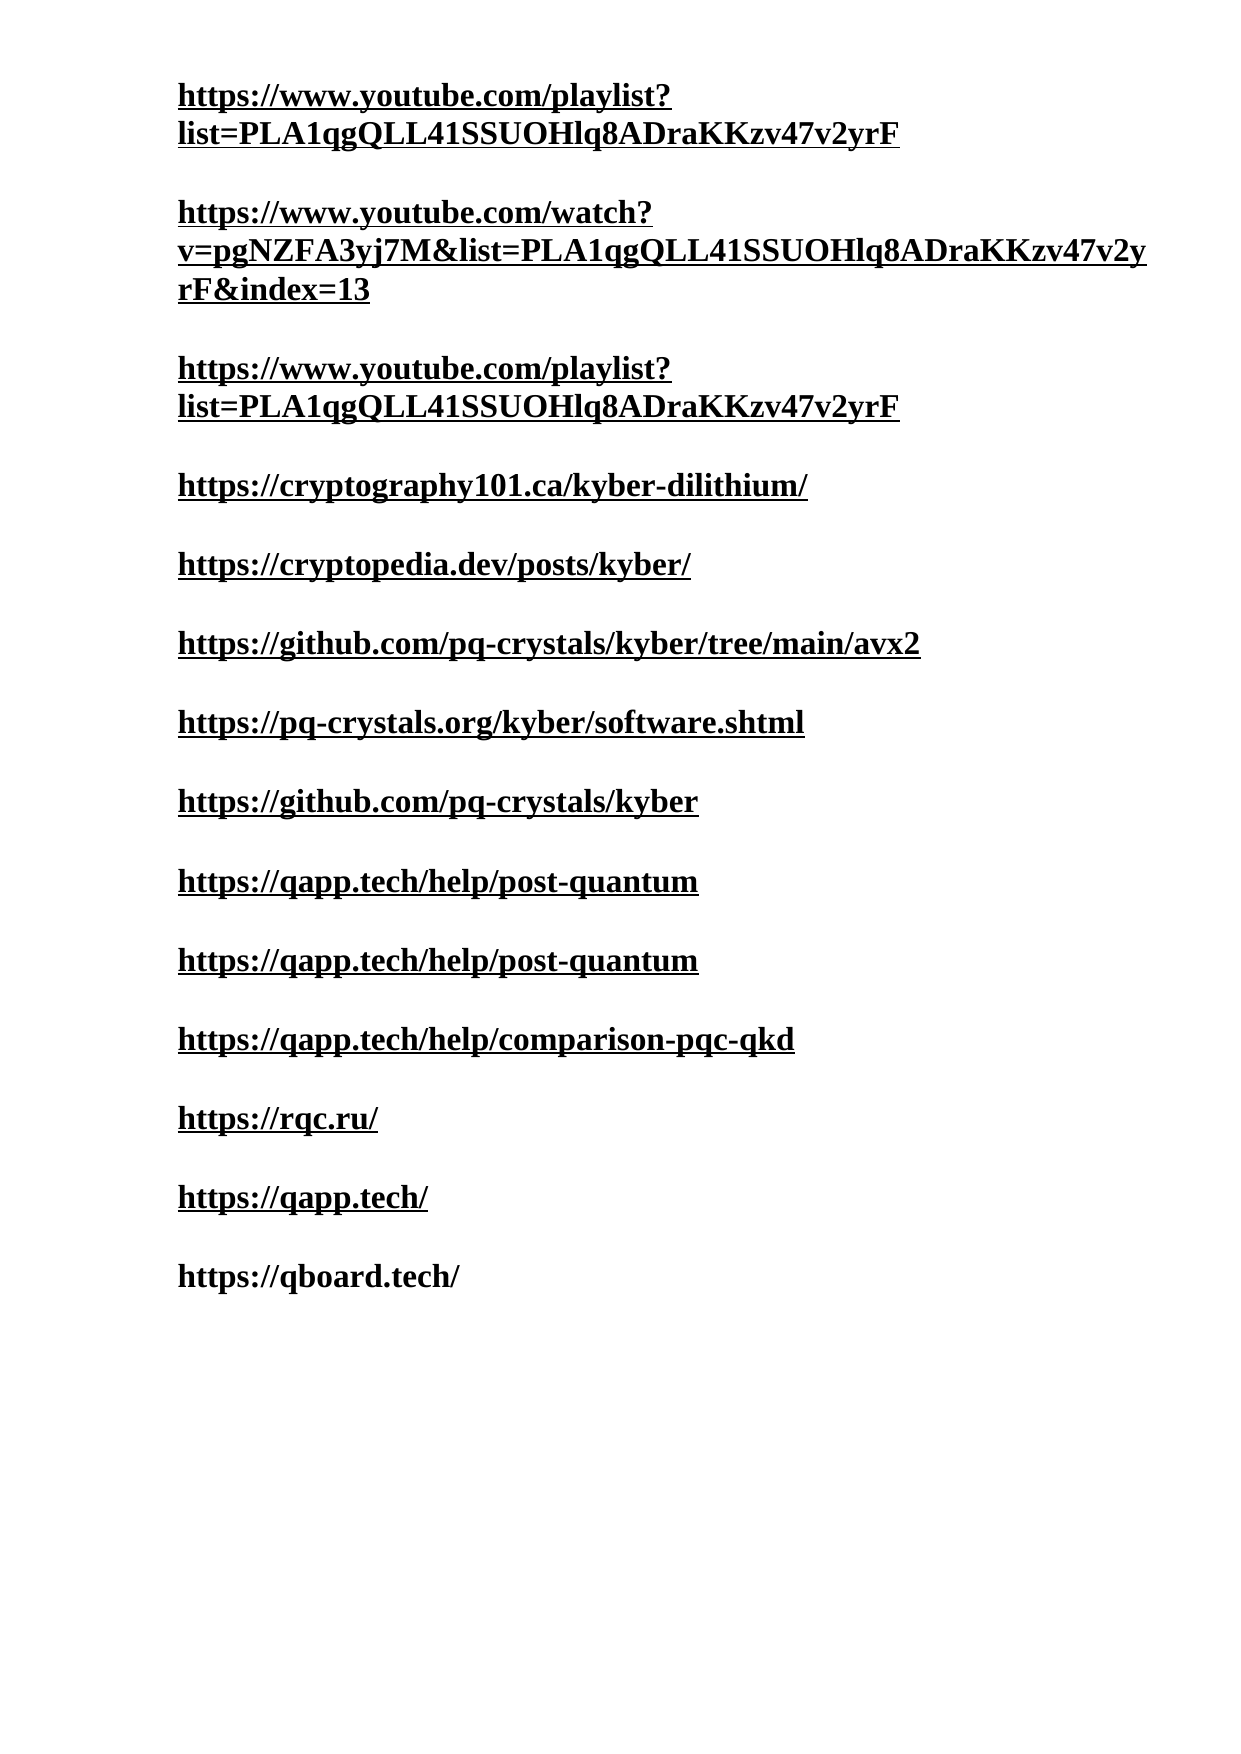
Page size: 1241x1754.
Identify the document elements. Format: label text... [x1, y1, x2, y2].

text https://qapp.tech/help/post-quantum [177, 861, 1152, 899]
text https://github.com/pq-crystals/kyber [177, 782, 1152, 820]
text https://qboard.tech/ [177, 1256, 1152, 1294]
text https://github.com/pq-crystals/kyber/tree/main/avx2 [177, 624, 1152, 662]
text https://cryptography101.ca/kyber-dilithium/ [177, 466, 1152, 504]
text https://rqc.ru/ [177, 1098, 1152, 1136]
text https://qapp.tech/help/post-quantum [177, 940, 1152, 978]
text https://www.youtube.com/playlist?list=PLA1qgQLL41SSUOHlq8ADraKKzv47v2yrF [177, 348, 1152, 425]
text https://www.youtube.com/watch?v=pgNZFA3yj7M&list=PLA1qgQLL41SSUOHlq8ADraKKzv47v2yrF&index=13 [177, 192, 1152, 307]
text https://pq-crystals.org/kyber/software.shtml [177, 703, 1152, 741]
text https://cryptopedia.dev/posts/kyber/ [177, 544, 1152, 583]
text https://qapp.tech/help/comparison-pqc-qkd [177, 1019, 1152, 1057]
text https://qapp.tech/ [177, 1177, 1152, 1215]
text https://www.youtube.com/playlist?list=PLA1qgQLL41SSUOHlq8ADraKKzv47v2yrF [177, 75, 1152, 152]
